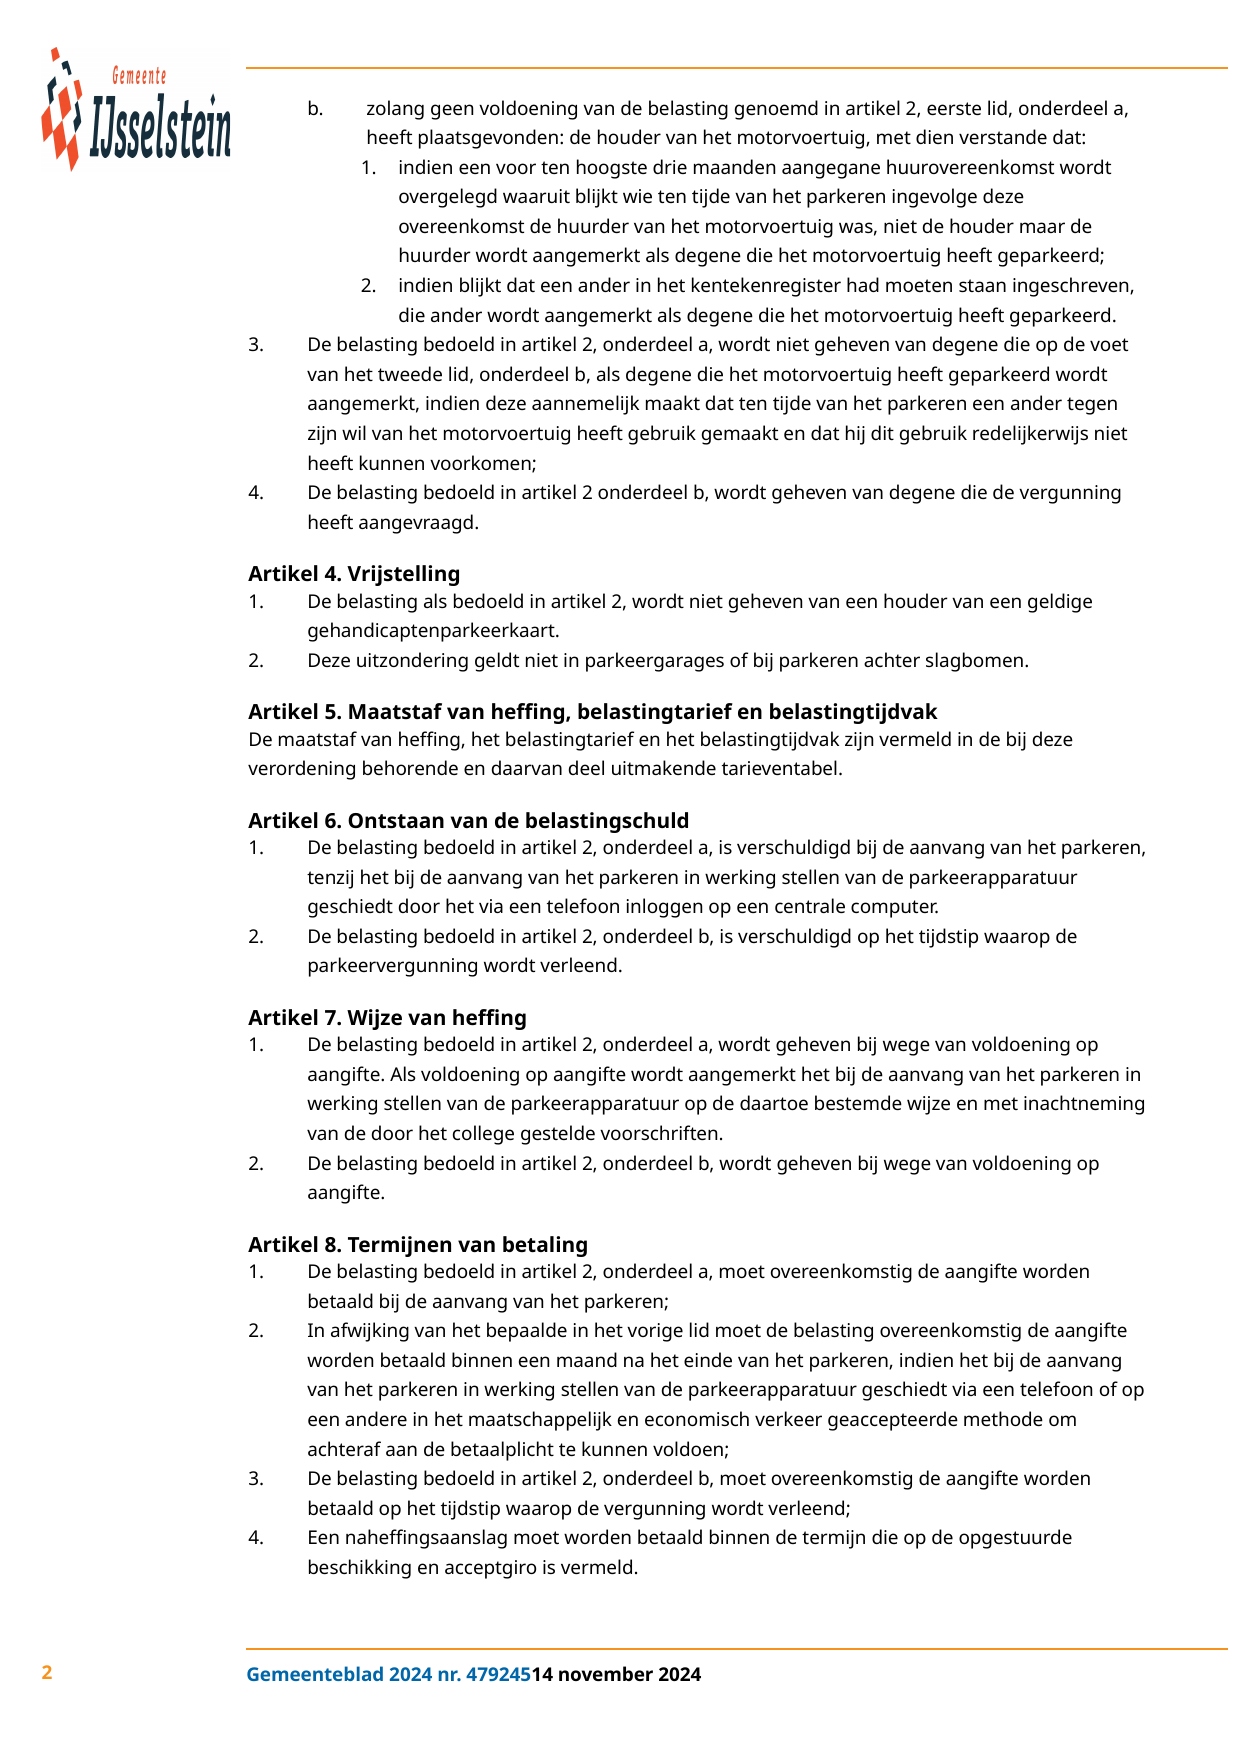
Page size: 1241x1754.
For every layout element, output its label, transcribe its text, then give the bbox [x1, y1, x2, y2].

list De belasting bedoeld in artikel 2, onderdeel b, is verschuldigd op het tijdstip waarop de parkeervergunning wordt verleend. [248, 923, 1152, 978]
list De belasting bedoeld in artikel 2, onderdeel a, wordt geheven bij wege van voldoening op aangifte. Als voldoening op aangifte wordt aangemerkt het bij de aanvang van het parkeren in werking stellen van de parkeerapparatuur op de daartoe bestemde wijze en met inachtneming van de door het college gestelde voorschriften. [248, 1031, 1152, 1146]
list zolang geen voldoening van de belasting genoemd in artikel 2, eerste lid, onderdeel a, heeft plaatsgevonden: de houder van het motorvoertuig, met dien verstande dat: [307, 95, 1152, 150]
list indien een voor ten hoogste drie maanden aangegane huurovereenkomst wordt overgelegd waaruit blijkt wie ten tijde van het parkeren ingevolge deze overeenkomst de huurder van het motorvoertuig was, niet de houder maar de huurder wordt aangemerkt als degene die het motorvoertuig heeft geparkeerd; [361, 154, 1152, 268]
list De belasting bedoeld in artikel 2, onderdeel a, wordt niet geheven van degene die op de voet van het tweede lid, onderdeel b, als degene die het motorvoertuig heeft geparkeerd wordt aangemerkt, indien deze aannemelijk maakt dat ten tijde van het parkeren een ander tegen zijn wil van het motorvoertuig heeft gebruik gemaakt en dat hij dit gebruik redelijkerwijs niet heeft kunnen voorkomen; [248, 331, 1152, 476]
list Een naheffingsaanslag moet worden betaald binnen de termijn die op de opgestuurde beschikking en acceptgiro is vermeld. [248, 1524, 1152, 1580]
picture [41, 47, 231, 172]
text Artikel 5. Maatstaf van heffing, belastingtarief en belastingtijdvak [248, 697, 1152, 726]
list De belasting als bedoeld in artikel 2, wordt niet geheven van een houder van een geldige gehandicaptenparkeerkaart. [248, 588, 1152, 643]
text Artikel 4. Vrijstelling [248, 559, 1152, 588]
list De belasting bedoeld in artikel 2, onderdeel a, is verschuldigd bij de aanvang van het parkeren, tenzij het bij de aanvang van het parkeren in werking stellen van de parkeerapparatuur geschiedt door het via een telefoon inloggen op een centrale computer. [248, 834, 1152, 919]
list De belasting bedoeld in artikel 2, onderdeel b, moet overeenkomstig de aangifte worden betaald op het tijdstip waarop de vergunning wordt verleend; [248, 1465, 1152, 1521]
text Artikel 8. Termijnen van betaling [248, 1230, 1152, 1258]
text Artikel 7. Wijze van heffing [248, 1003, 1152, 1031]
text Artikel 6. Ontstaan van de belastingschuld [248, 806, 1152, 834]
list De belasting bedoeld in artikel 2, onderdeel b, wordt geheven bij wege van voldoening op aangifte. [248, 1150, 1152, 1205]
text De maatstaf van heffing, het belastingtarief en het belastingtijdvak zijn vermeld in de bij deze verordening behorende en daarvan deel uitmakende tarieventabel. [248, 726, 1152, 781]
list Deze uitzondering geldt niet in parkeergarages of bij parkeren achter slagbomen. [248, 647, 1152, 673]
list In afwijking van het bepaalde in het vorige lid moet de belasting overeenkomstig de aangifte worden betaald binnen een maand na het einde van het parkeren, indien het bij de aanvang van het parkeren in werking stellen van de parkeerapparatuur geschiedt via een telefoon of op een andere in het maatschappelijk en economisch verkeer geaccepteerde methode om achteraf aan de betaalplicht te kunnen voldoen; [248, 1317, 1152, 1461]
list indien blijkt dat een ander in het kentekenregister had moeten staan ingeschreven, die ander wordt aangemerkt als degene die het motorvoertuig heeft geparkeerd. [361, 272, 1152, 328]
list De belasting bedoeld in artikel 2, onderdeel a, moet overeenkomstig de aangifte worden betaald bij de aanvang van het parkeren; [248, 1258, 1152, 1313]
list De belasting bedoeld in artikel 2 onderdeel b, wordt geheven van degene die de vergunning heeft aangevraagd. [248, 479, 1152, 535]
